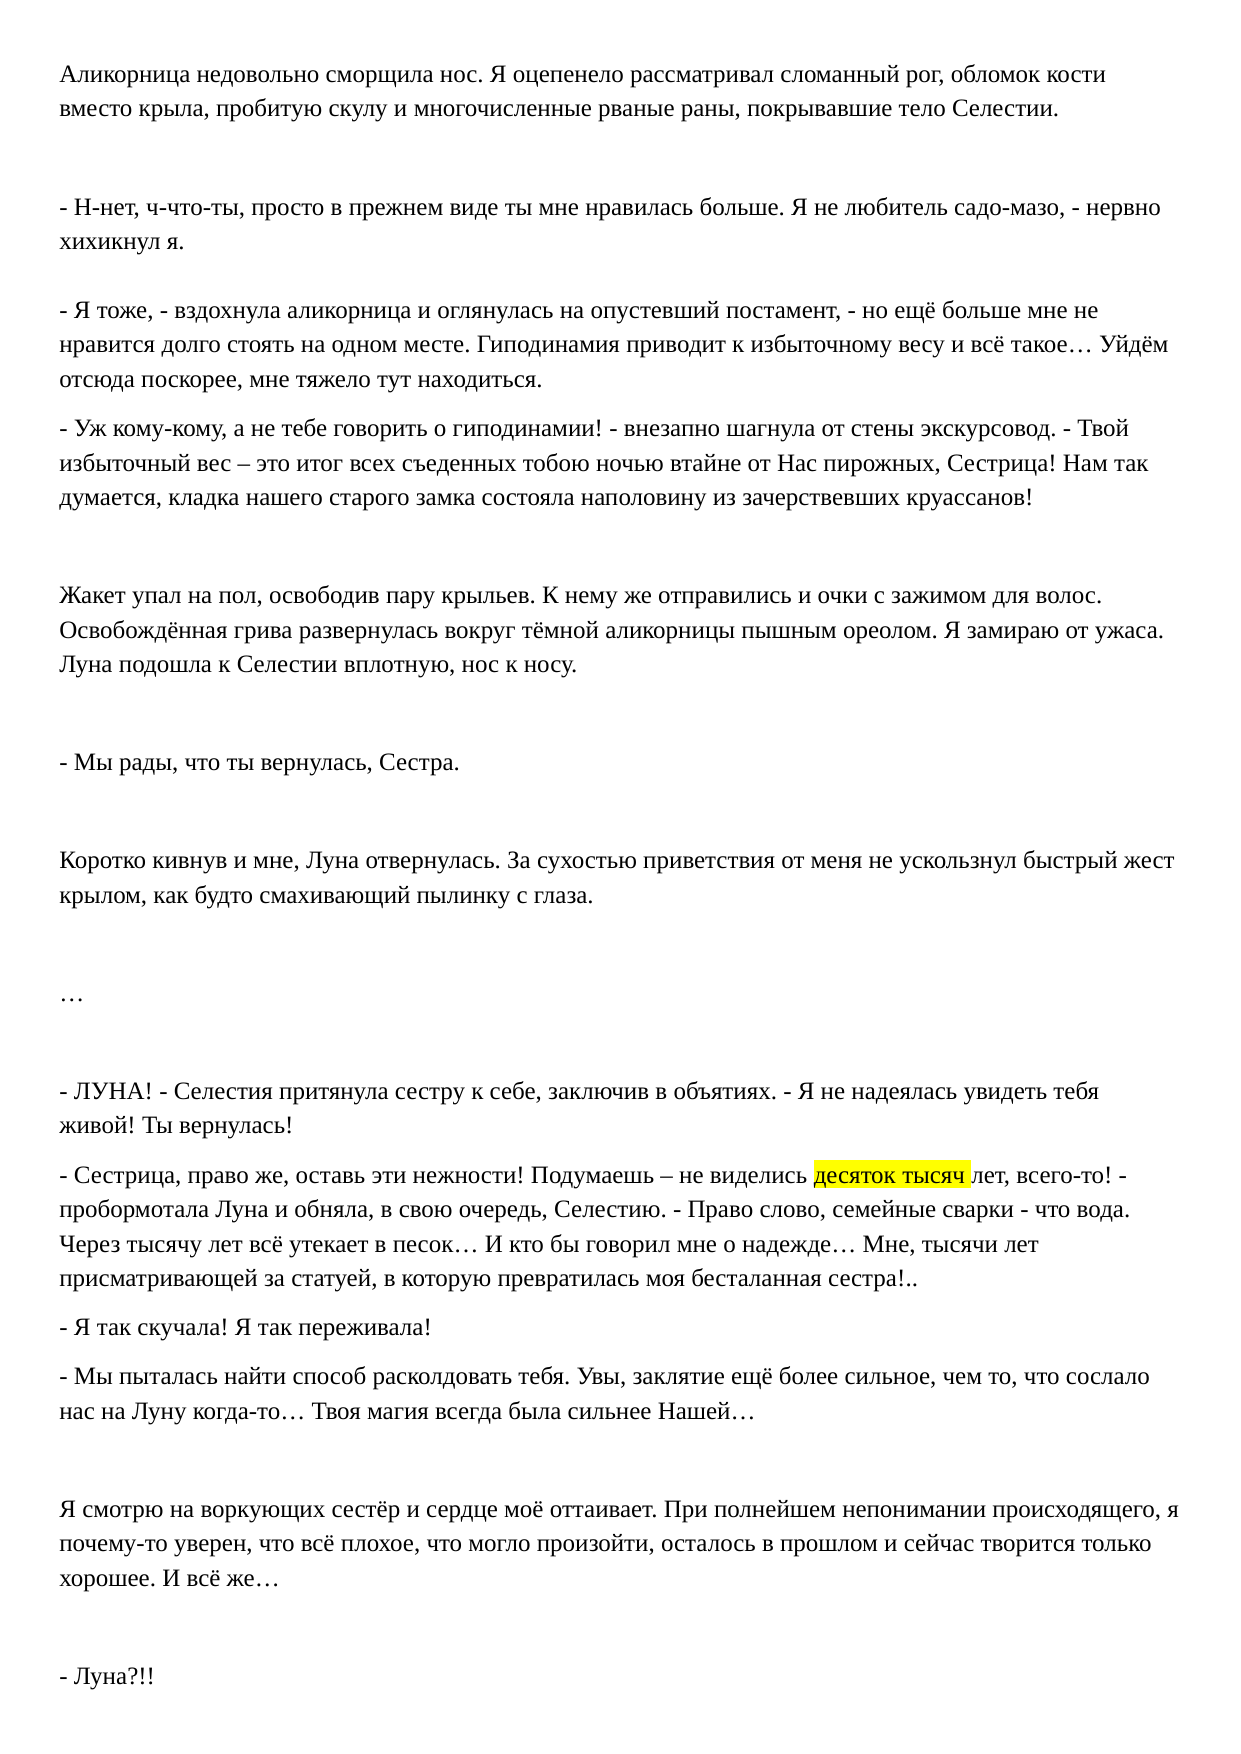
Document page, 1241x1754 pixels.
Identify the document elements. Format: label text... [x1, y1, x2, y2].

text - Я так скучала! Я так переживала! [59, 1312, 1181, 1341]
text Жакет упал на пол, освободив пару крыльев. К нему же отправились и очки с зажимом для волос. Освобождённая грива развернулась вокруг тёмной аликорницы пышным ореолом. Я замираю от ужаса. Луна подошла к Селестии вплотную, нос к носу. [59, 580, 1181, 678]
text - Уж кому-кому, а не тебе говорить о гиподинамии! - внезапно шагнула от стены экскурсовод. - Твой избыточный вес – это итог всех съеденных тобою ночью втайне от Нас пирожных, Сестрица! Нам так думается, кладка нашего старого замка состояла наполовину из зачерствевших круассанов! [59, 413, 1181, 511]
text … [59, 978, 1181, 1007]
text - Мы пыталась найти способ расколдовать тебя. Увы, заклятие ещё более сильное, чем то, что сослало нас на Луну когда-то… Твоя магия всегда была сильнее Нашей… [59, 1361, 1181, 1424]
text - Луна?!! [59, 1661, 1181, 1690]
text - Н-нет, ч-что-ты, просто в прежнем виде ты мне нравилась больше. Я не любитель садо-мазо, - нервно хихикнул я. - Я тоже, - вздохнула аликорница и оглянулась на опустевший постамент, - но ещё больше мне не нравится долго стоять на одном месте. Гиподинамия приводит к избыточному весу и всё такое… Уйдём отсюда поскорее, мне тяжело тут находиться. [59, 192, 1181, 393]
text Аликорница недовольно сморщила нос. Я оцепенело рассматривал сломанный рог, обломок кости вместо крыла, пробитую скулу и многочисленные рваные раны, покрывавшие тело Селестии. [59, 59, 1181, 122]
text - Мы рады, что ты вернулась, Сестра. [59, 747, 1181, 776]
text - ЛУНА! - Селестия притянула сестру к себе, заключив в объятиях. - Я не надеялась увидеть тебя живой! Ты вернулась! [59, 1076, 1181, 1139]
text Коротко кивнув и мне, Луна отвернулась. За сухостью приветствия от меня не ускользнул быстрый жест крылом, как будто смахивающий пылинку с глаза. [59, 845, 1181, 909]
text - Сестрица, право же, оставь эти нежности! Подумаешь – не виделись десяток тысяч лет, всего-то! - пробормотала Луна и обняла, в свою очередь, Селестию. - Право слово, семейные сварки - что вода. Через тысячу лет всё утекает в песок… И кто бы говорил мне о надежде… Мне, тысячи лет присматривающей за статуей, в которую превратилась моя бесталанная сестра!.. [59, 1160, 1181, 1292]
text Я смотрю на воркующих сестёр и сердце моё оттаивает. При полнейшем непонимании происходящего, я почему-то уверен, что всё плохое, что могло произойти, осталось в прошлом и сейчас творится только хорошее. И всё же… [59, 1494, 1181, 1592]
